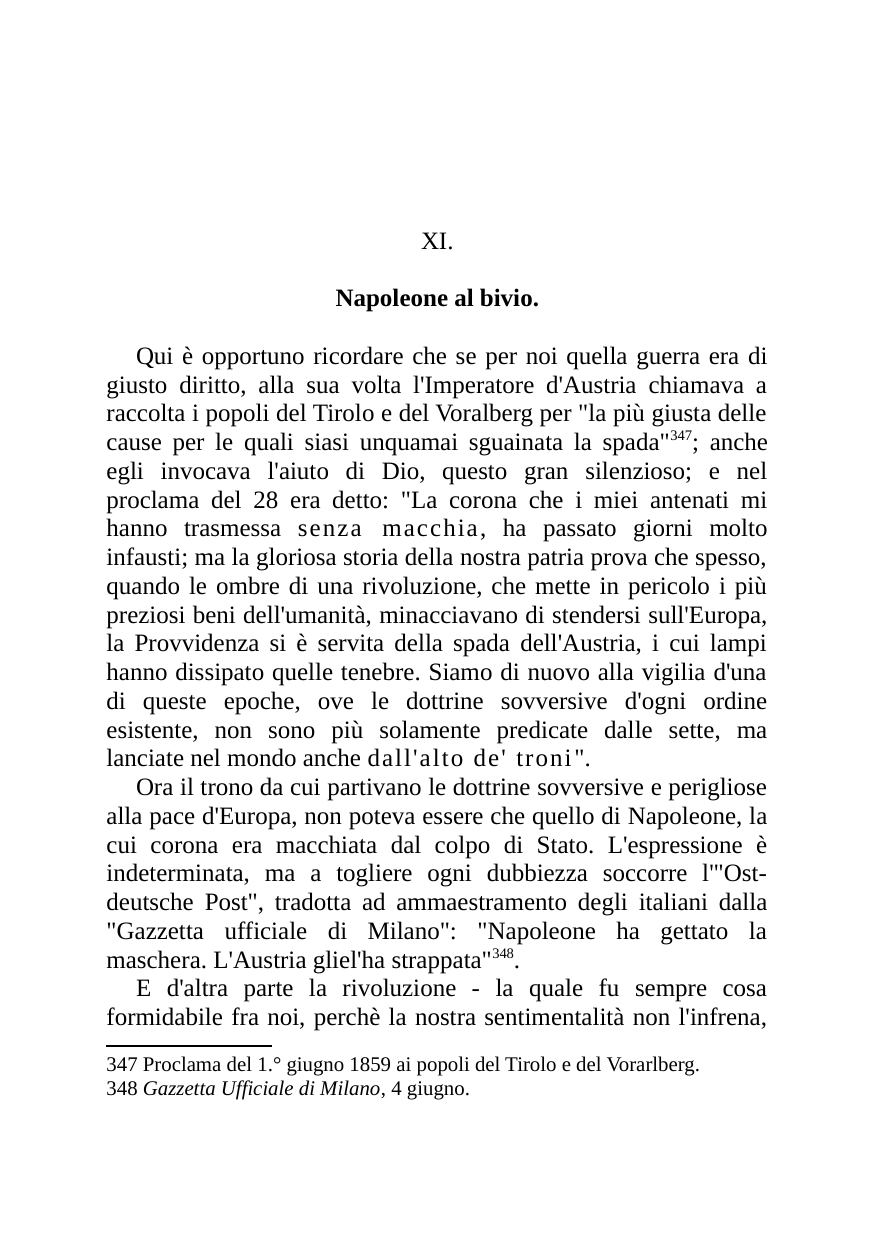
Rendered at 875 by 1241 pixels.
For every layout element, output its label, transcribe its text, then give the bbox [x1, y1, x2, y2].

text E d'altra parte la rivoluzione - la quale fu sempre cosa formidabile fra noi, perchè la nostra sentimentalità non l'infrena, [106, 973, 768, 1031]
text Ora il trono da cui partivano le dottrine sovversive e perigliose alla pace d'Europa, non poteva essere che quello di Napoleone, la cui corona era macchiata dal colpo di Stato. L'espressione è indeterminata, ma a togliere ogni dubbiezza soccorre l'"Ost-deutsche Post", tradotta ad ammaestramento degli italiani dalla "Gazzetta ufficiale di Milano": "Napoleone ha gettato la maschera. L'Austria gliel'ha strappata". [106, 772, 768, 973]
text XI. [106, 226, 768, 255]
text Proclama del 1.° giugno 1859 ai popoli del Tirolo e del Vorarlberg. [106, 1052, 768, 1076]
text Gazzetta Ufficiale di Milano, 4 giugno. [106, 1076, 768, 1100]
text Qui è opportuno ricordare che se per noi quella guerra era di giusto diritto, alla sua volta l'Imperatore d'Austria chiamava a raccolta i popoli del Tirolo e del Voralberg per "la più giusta delle cause per le quali siasi unquamai sguainata la spada"; anche egli invocava l'aiuto di Dio, questo gran silenzioso; e nel proclama del 28 era detto: "La corona che i miei antenati mi hanno trasmessa senza macchia, ha passato giorni molto infausti; ma la gloriosa storia della nostra patria prova che spesso, quando le ombre di una rivoluzione, che mette in pericolo i più preziosi beni dell'umanità, minacciavano di stendersi sull'Europa, la Provvidenza si è servita della spada dell'Austria, i cui lampi hanno dissipato quelle tenebre. Siamo di nuovo alla vigilia d'una di queste epoche, ove le dottrine sovversive d'ogni ordine esistente, non sono più solamente predicate dalle sette, ma lanciate nel mondo anche dall'alto de' troni". [106, 341, 768, 772]
text Napoleone al bivio. [106, 283, 768, 312]
